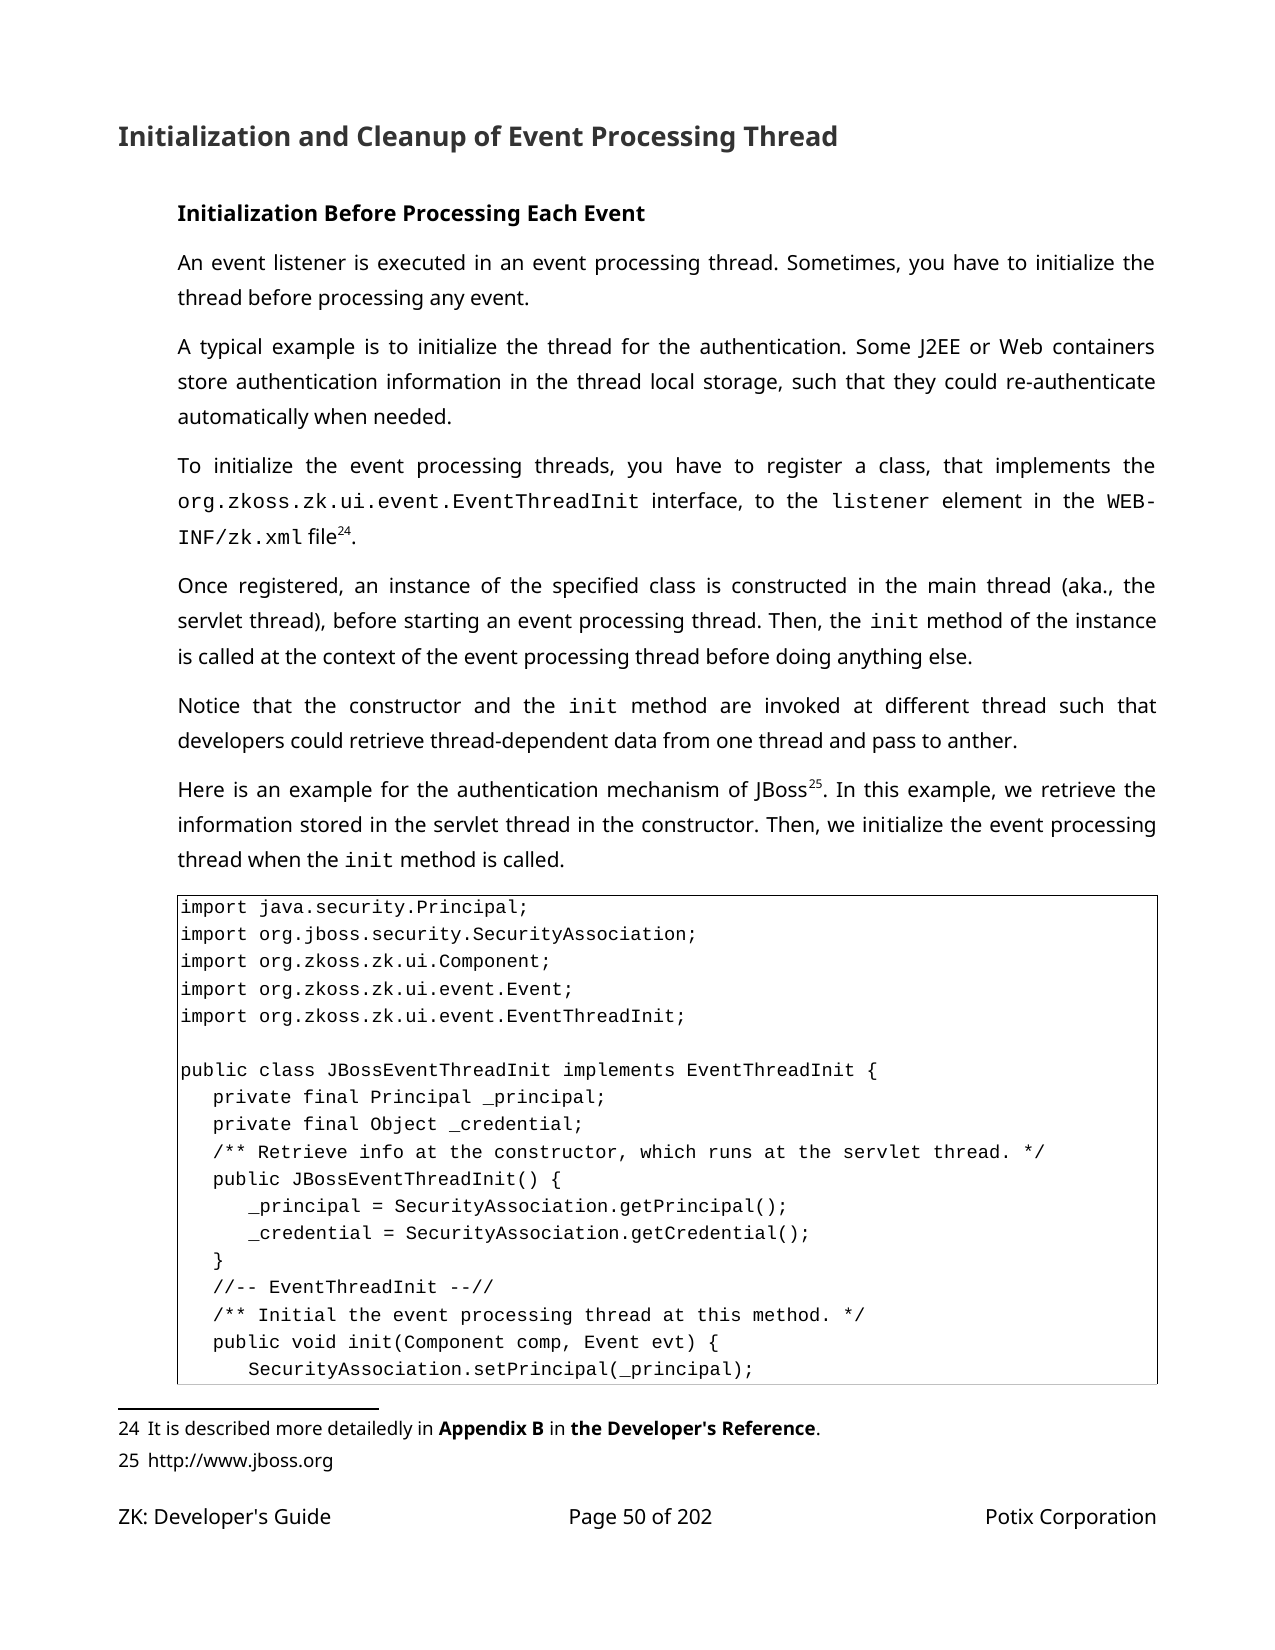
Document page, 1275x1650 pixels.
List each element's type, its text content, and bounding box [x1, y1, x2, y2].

text //-- EventThreadInit --// [178, 1275, 1157, 1300]
text A typical example is to initialize the thread for the authentication. Some J2EE or Web containers store authentication information in the thread local storage, such that they could re-authenticate automatically when needed. [177, 332, 1157, 431]
text import org.zkoss.zk.ui.event.Event; [178, 976, 1157, 1001]
text Once registered, an instance of the specified class is constructed in the main thread (aka., the servlet thread), before starting an event processing thread. Then, the init method of the instance is called at the context of the event processing thread before doing anything else. [177, 571, 1157, 670]
text import org.jboss.security.SecurityAssociation; [178, 922, 1157, 946]
text private final Principal _principal; [178, 1085, 1157, 1109]
text An event listener is executed in an event processing thread. Sometimes, you have to initialize the thread before processing any event. [177, 248, 1157, 311]
text import org.zkoss.zk.ui.Component; [178, 949, 1157, 973]
text It is described more detailedly in Appendix B in the Developer's Reference. [118, 1416, 1157, 1441]
text public class JBossEventThreadInit implements EventThreadInit { [178, 1058, 1157, 1082]
subtitle Initialization Before Processing Each Event [177, 197, 1157, 227]
subtitle Initialization and Cleanup of Event Processing Thread [118, 118, 1157, 155]
text public JBossEventThreadInit() { [178, 1167, 1157, 1191]
text Notice that the constructor and the init method are invoked at different thread such that developers could retrieve thread-dependent data from one thread and pass to anther. [177, 691, 1157, 754]
text /** Retrieve info at the constructor, which runs at the servlet thread. */ [178, 1139, 1157, 1164]
text public void init(Component comp, Event evt) { [178, 1330, 1157, 1354]
text /** Initial the event processing thread at this method. */ [178, 1303, 1157, 1327]
text Here is an example for the authentication mechanism of JBoss. In this example, we retrieve the information stored in the servlet thread in the constructor. Then, we initialize the event processing thread when the init method is called. [177, 775, 1157, 874]
text SecurityAssociation.setPrincipal(_principal); [178, 1357, 1157, 1384]
text import java.security.Principal; [178, 896, 1157, 919]
text _credential = SecurityAssociation.getCredential(); [178, 1221, 1157, 1245]
text _principal = SecurityAssociation.getPrincipal(); [178, 1194, 1157, 1218]
text import org.zkoss.zk.ui.event.EventThreadInit; [178, 1003, 1157, 1028]
text http://www.jboss.org [118, 1447, 1157, 1473]
text To initialize the event processing threads, you have to register a class, that implements the org.zkoss.zk.ui.event.EventThreadInit interface, to the listener element in the WEB-INF/zk.xml file. [177, 451, 1157, 551]
text } [178, 1248, 1157, 1272]
text private final Object _credential; [178, 1112, 1157, 1137]
